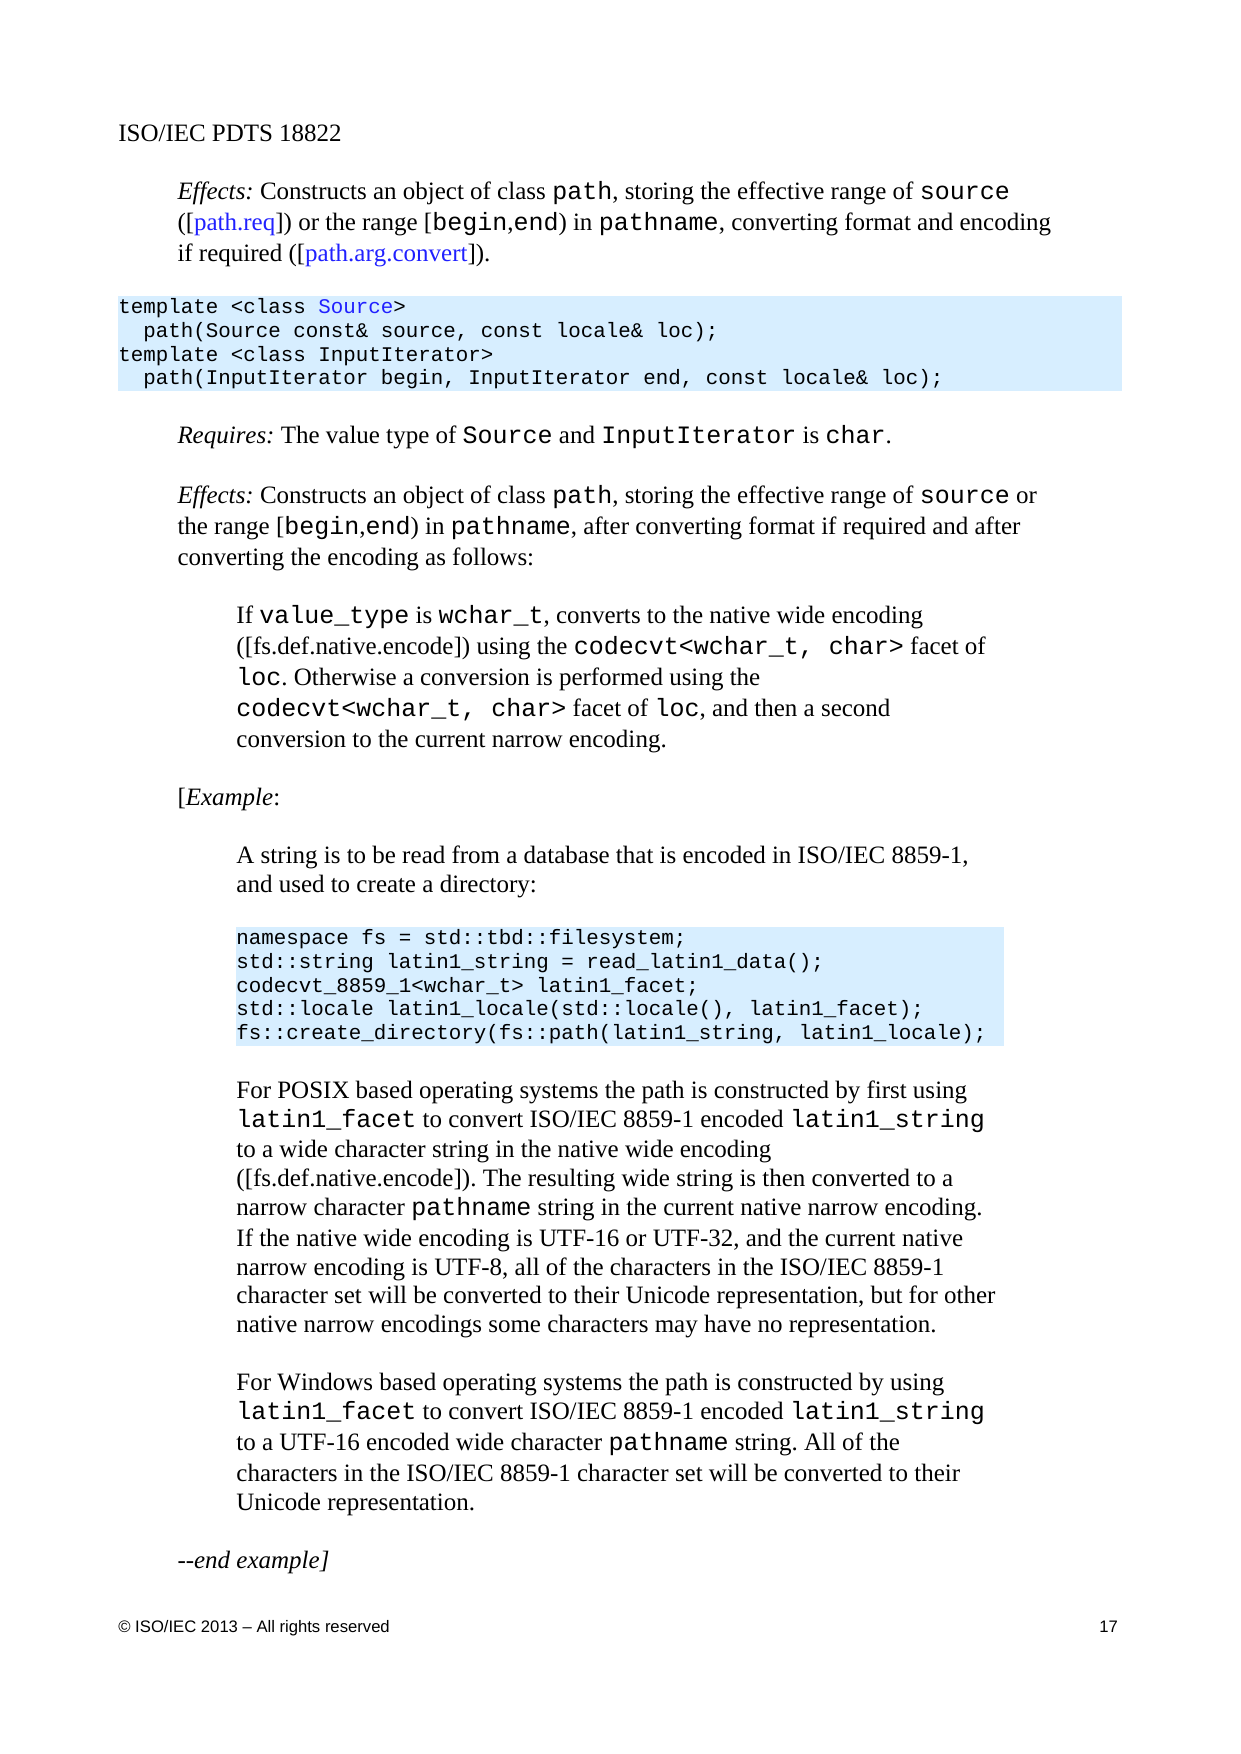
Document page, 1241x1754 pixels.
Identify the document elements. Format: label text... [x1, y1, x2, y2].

text [Example: [177, 782, 1063, 811]
text fs::create_directory(fs::path(latin1_string, latin1_locale); [236, 1022, 1004, 1046]
text std::string latin1_string = read_latin1_data(); [236, 951, 1004, 974]
text template <class InputIterator> [118, 343, 1122, 367]
text For Windows based operating systems the path is constructed by using latin1_facet to convert ISO/IEC 8859-1 encoded latin1_string to a UTF-16 encoded wide character pathname string. All of the characters in the ISO/IEC 8859-1 character set will be converted to their Unicode representation. [236, 1367, 1004, 1515]
text namespace fs = std::tbd::filesystem; [236, 927, 1004, 951]
text Effects: Constructs an object of class path, storing the effective range of source or the range [begin,end) in pathname, after converting format if required and after converting the encoding as follows: [177, 481, 1063, 571]
text std::locale latin1_locale(std::locale(), latin1_facet); [236, 998, 1004, 1022]
text For POSIX based operating systems the path is constructed by first using latin1_facet to convert ISO/IEC 8859-1 encoded latin1_string to a wide character string in the native wide encoding ([fs.def.native.encode]). The resulting wide string is then converted to a narrow character pathname string in the current native narrow encoding. If the native wide encoding is UTF-16 or UTF-32, and the current native narrow encoding is UTF-8, all of the characters in the ISO/IEC 8859-1 character set will be converted to their Unicode representation, but for other native narrow encodings some characters may have no representation. [236, 1075, 1004, 1338]
text path(InputIterator begin, InputIterator end, const locale& loc); [118, 367, 1122, 391]
text template <class Source> [118, 296, 1122, 320]
text --end example] [177, 1545, 1063, 1573]
text Requires: The value type of Source and InputIterator is char. [177, 420, 1063, 451]
text A string is to be read from a database that is encoded in ISO/IEC 8859-1, and used to create a directory: [236, 840, 1004, 898]
text codecvt_8859_1<wchar_t> latin1_facet; [236, 974, 1004, 998]
text If value_type is wchar_t, converts to the native wide encoding ([fs.def.native.encode]) using the codecvt<wchar_t, char> facet of loc. Otherwise a conversion is performed using the codecvt<wchar_t, char> facet of loc, and then a second conversion to the current narrow encoding. [236, 601, 1004, 753]
text Effects: Constructs an object of class path, storing the effective range of source ([path.req]) or the range [begin,end) in pathname, converting format and encoding if required ([path.arg.convert]). [177, 176, 1063, 267]
text path(Source const& source, const locale& loc); [118, 320, 1122, 343]
